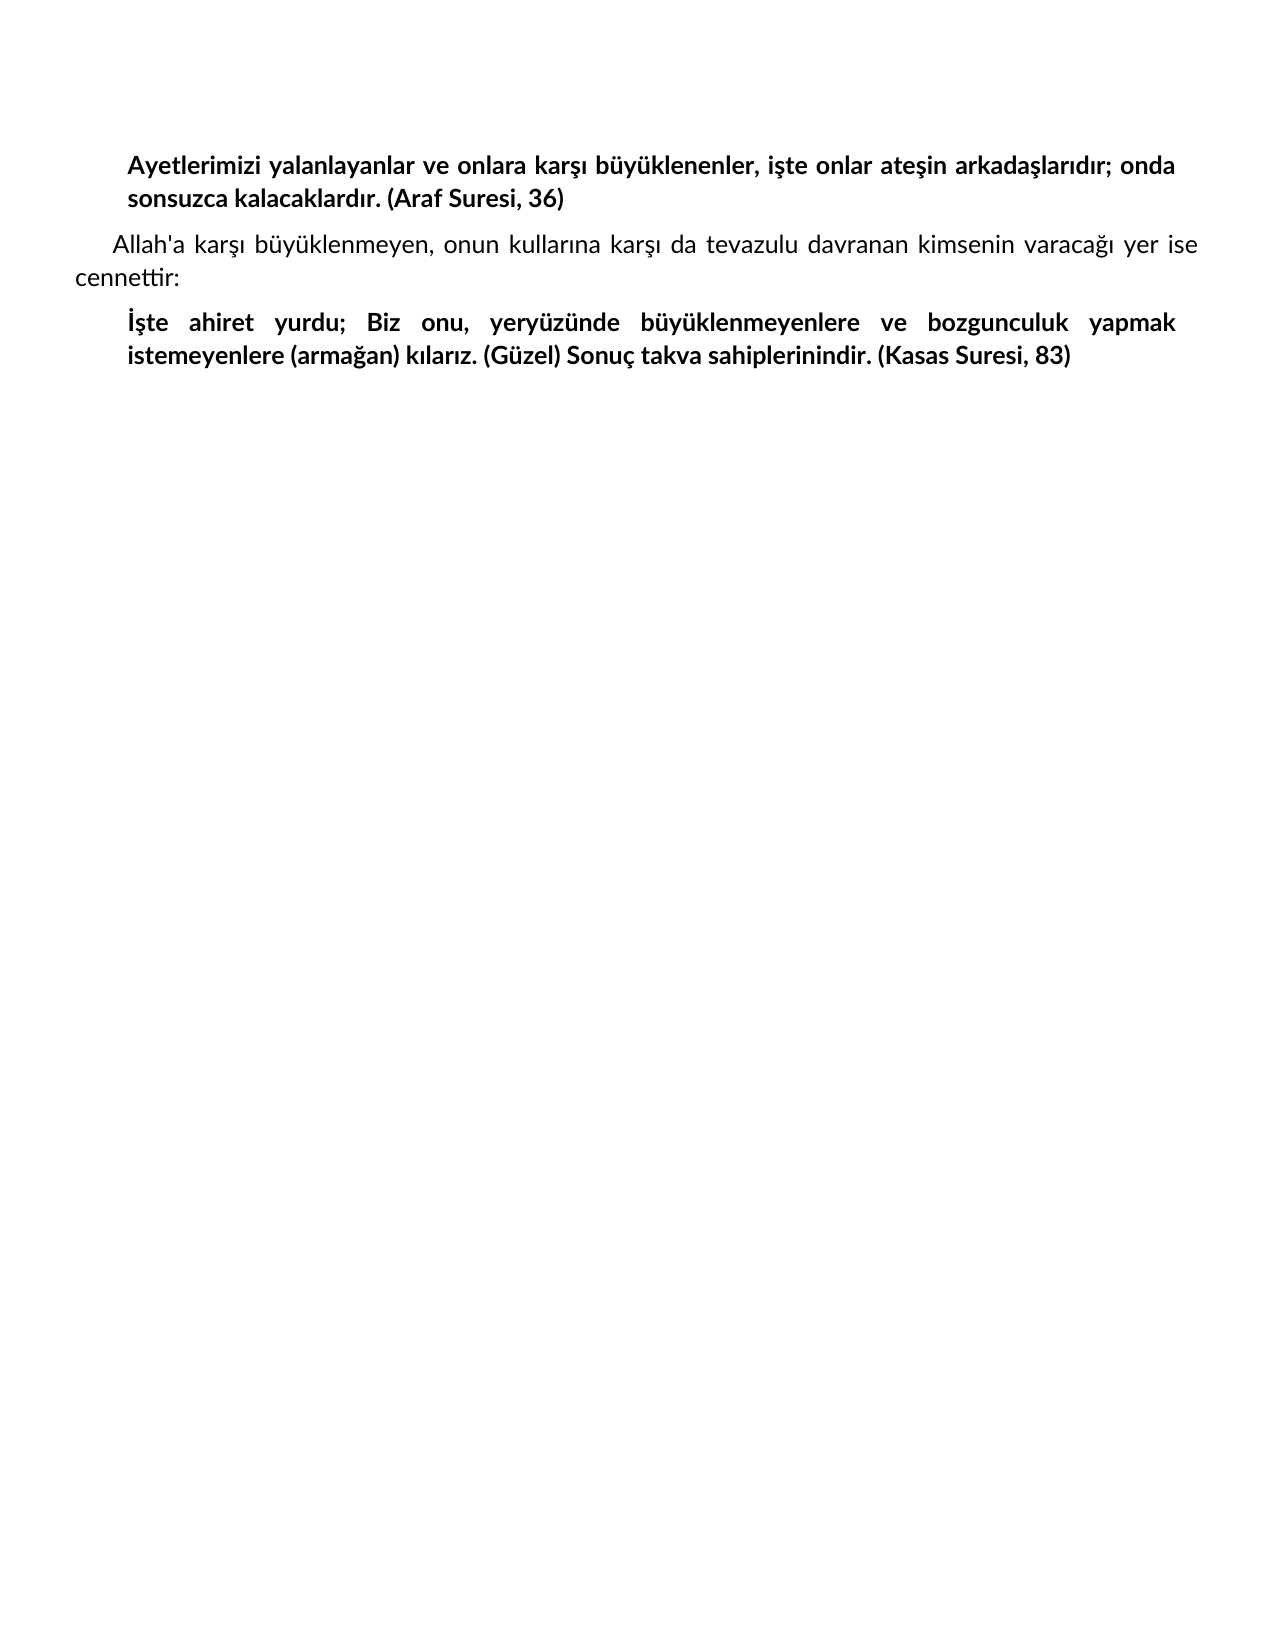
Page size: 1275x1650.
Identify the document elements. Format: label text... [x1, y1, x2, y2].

text İşte ahiret yurdu; Biz onu, yeryüzünde büyüklenmeyenlere ve bozgunculuk yapmak istemeyenlere (armağan) kılarız. (Güzel) Sonuç takva sahiplerinindir. (Kasas Suresi, 83) [127, 307, 1177, 369]
text Allah'a karşı büyüklenmeyen, onun kullarına karşı da tevazulu davranan kimsenin varacağı yer ise cennettir: [75, 228, 1200, 291]
text Ayetlerimizi yalanlayanlar ve onlara karşı büyüklenenler, işte onlar ateşin arkadaşlarıdır; onda sonsuzca kalacaklardır. (Araf Suresi, 36) [127, 150, 1177, 213]
